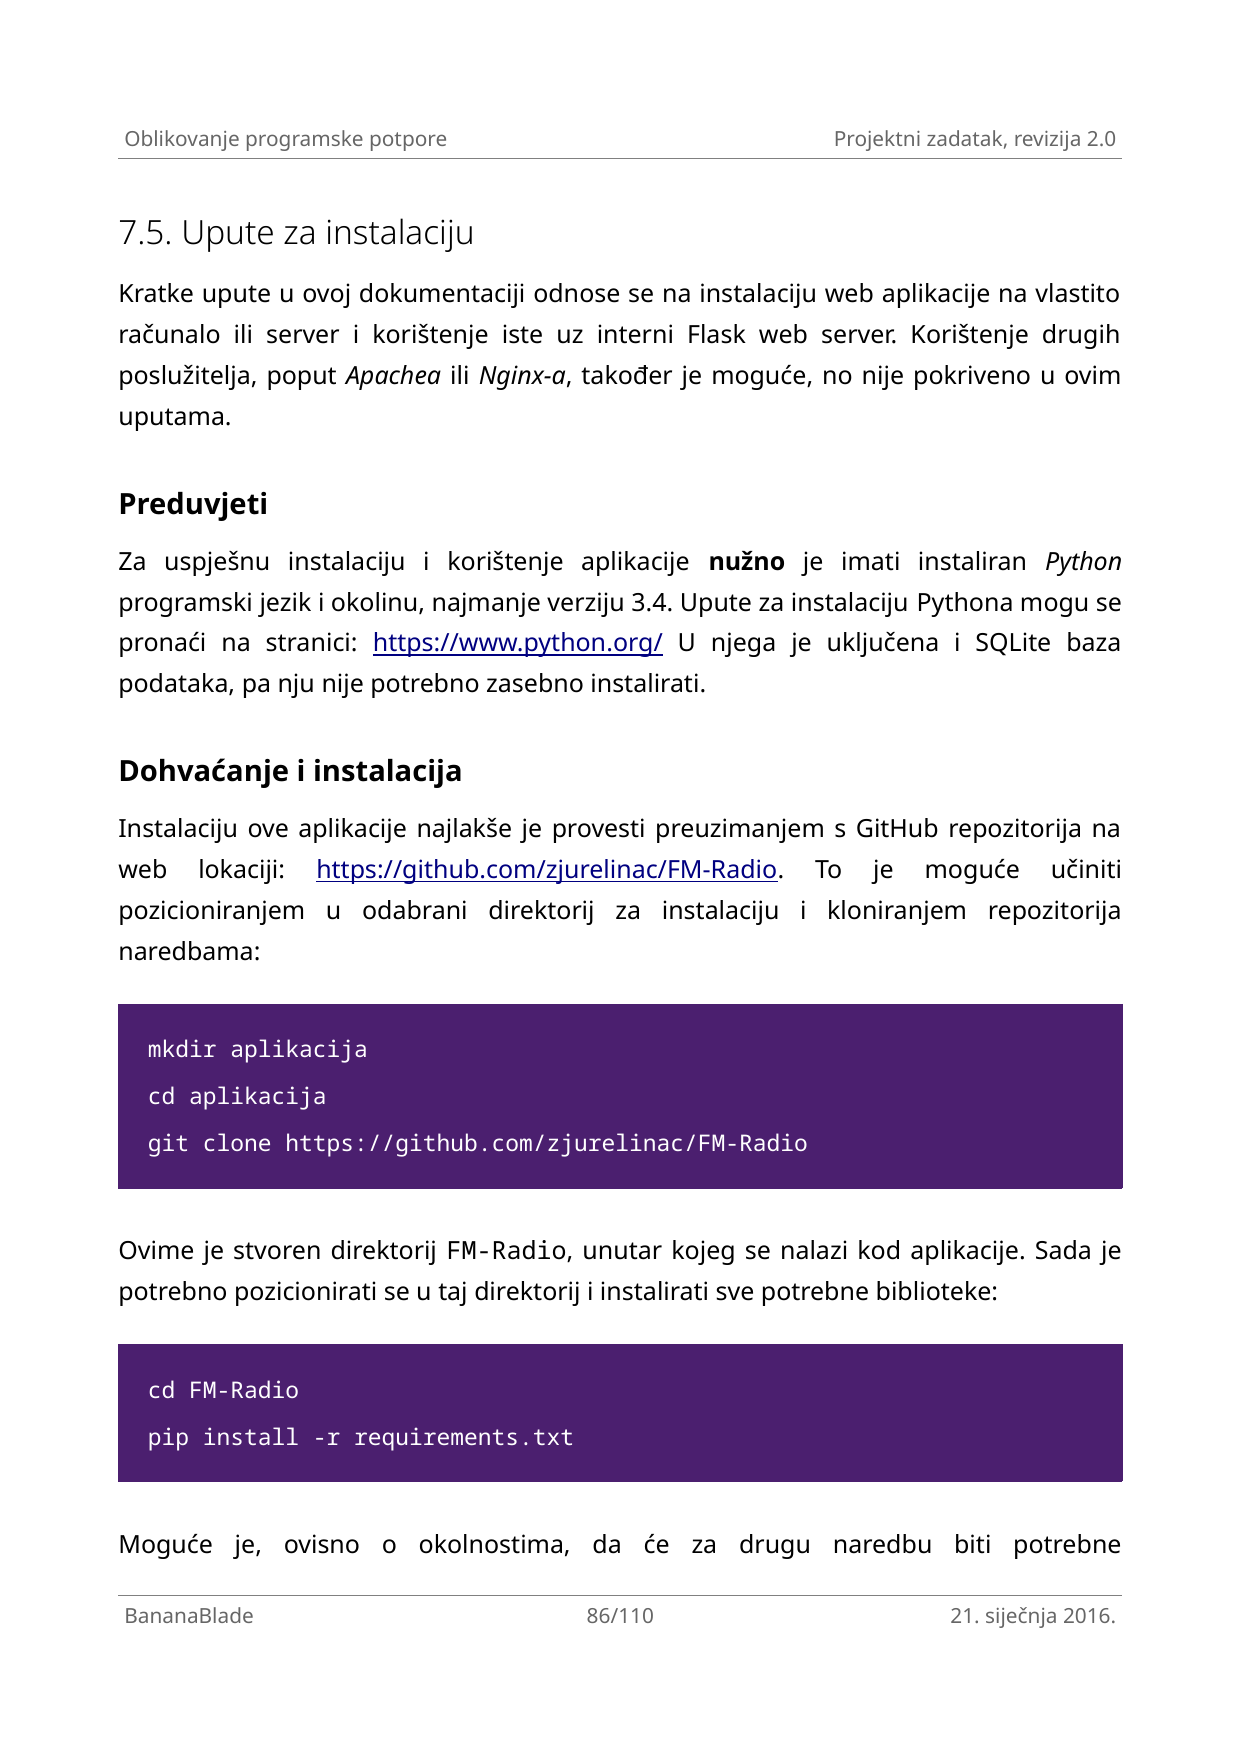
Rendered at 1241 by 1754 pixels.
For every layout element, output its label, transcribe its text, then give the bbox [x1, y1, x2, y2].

text mkdir aplikacija cd aplikacija git clone https://github.com/zjurelinac/FM-Radio [119, 1005, 1122, 1188]
text cd FM-Radio pip install -r requirements.txt [119, 1345, 1122, 1481]
text Za uspješnu instalaciju i korištenje aplikacije nužno je imati instaliran Python programski jezik i okolinu, najmanje verziju 3.4. Upute za instalaciju Pythona mogu se pronaći na stranici: https://www.python.org/ U njega je uključena i SQLite baza podataka, pa nju nije potrebno zasebno instalirati. [118, 543, 1122, 700]
text Instalaciju ove aplikacije najlakše je provesti preuzimanjem s GitHub repozitorija na web lokaciji: https://github.com/zjurelinac/FM-Radio. To je moguće učiniti pozicioniranjem u odabrani direktorij za instalaciju i kloniranjem repozitorija naredbama: [118, 811, 1122, 967]
text Ovime je stvoren direktorij FM-Radio, unutar kojeg se nalazi kod aplikacije. Sada je potrebno pozicionirati se u taj direktorij i instalirati sve potrebne biblioteke: [118, 1233, 1122, 1308]
subtitle Preduvjeti [118, 483, 1122, 523]
text Moguće je, ovisno o okolnostima, da će za drugu naredbu biti potrebne [118, 1526, 1122, 1561]
subtitle Dohvaćanje i instalacija [118, 751, 1122, 790]
subtitle 7.5. Upute za instalaciju [118, 209, 1122, 254]
text Kratke upute u ovoj dokumentaciji odnose se na instalaciju web aplikacije na vlastito računalo ili server i korištenje iste uz interni Flask web server. Korištenje drugih poslužitelja, poput Apachea ili Nginx-a, također je moguće, no nije pokriveno u ovim uputama. [118, 276, 1122, 432]
